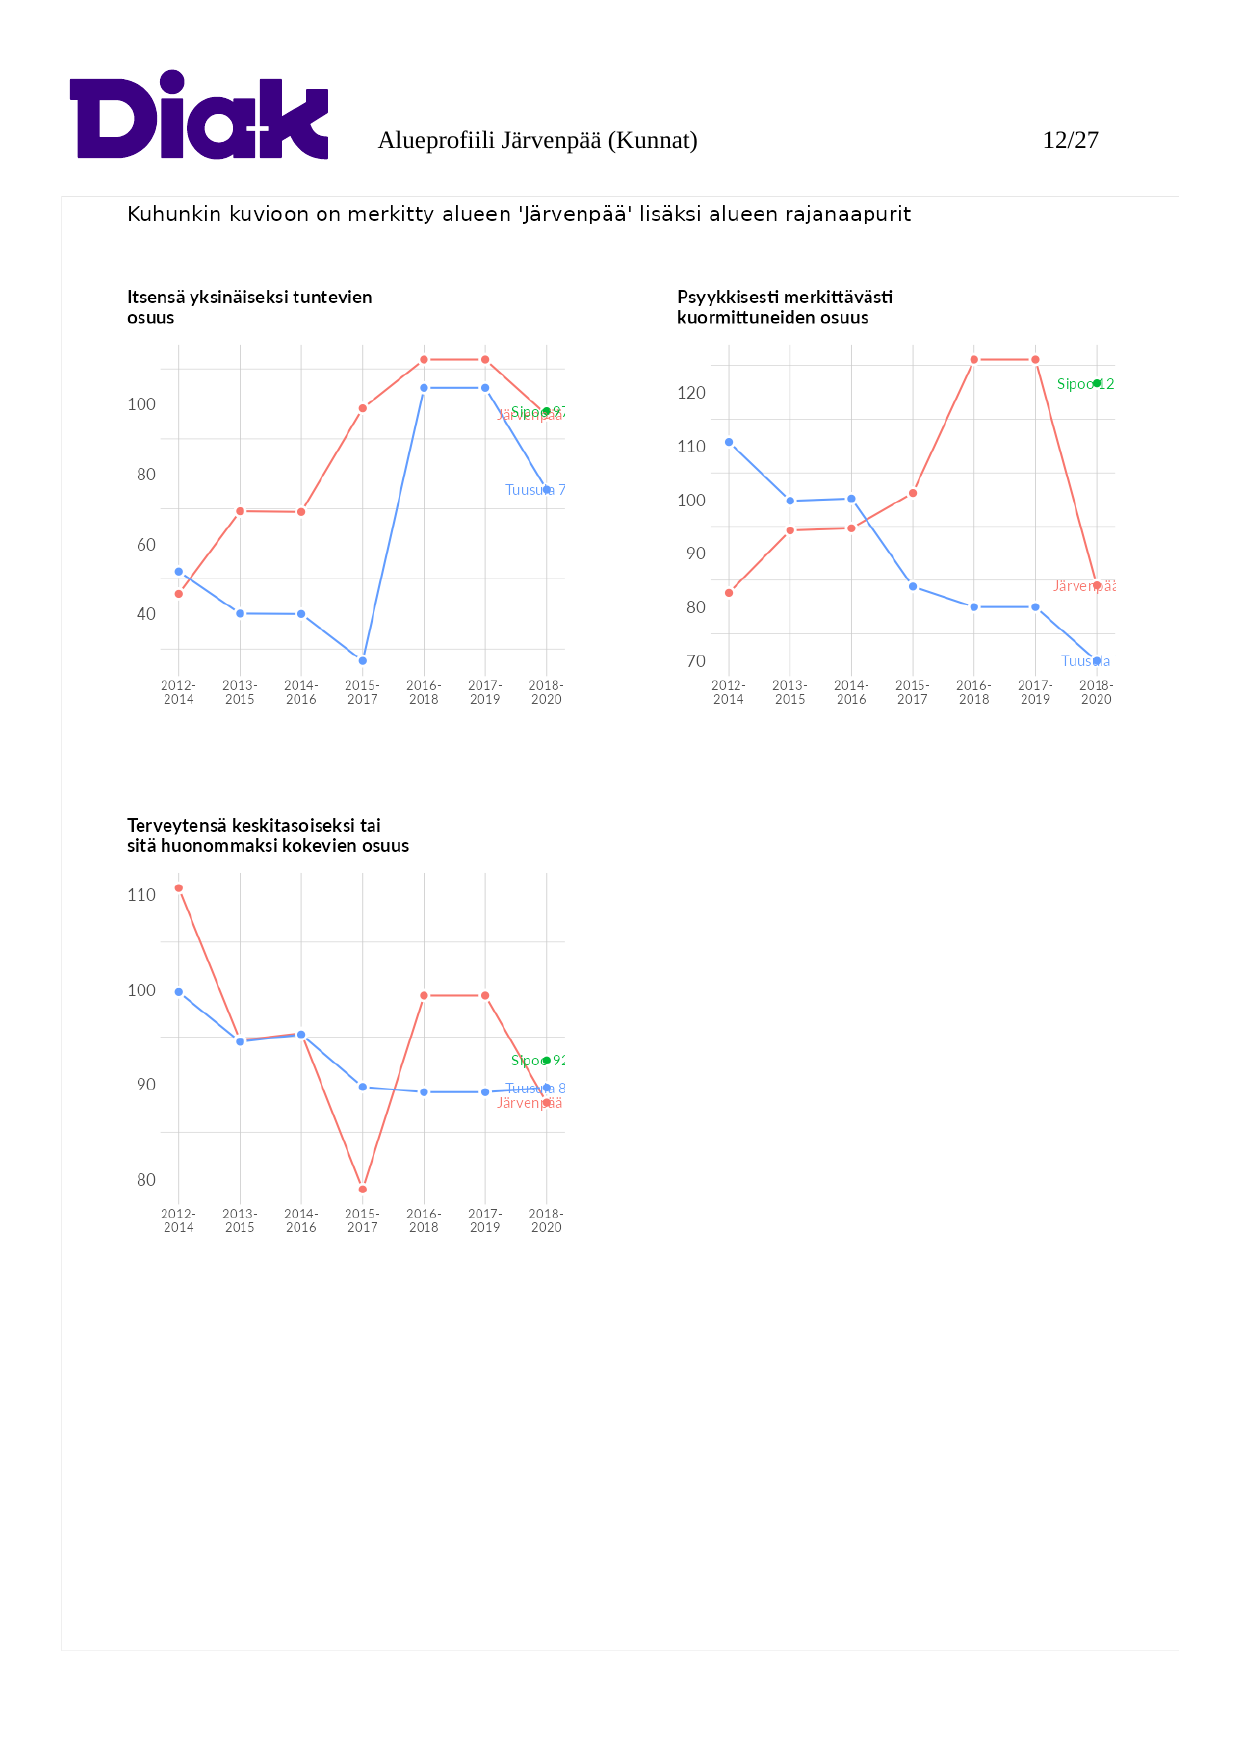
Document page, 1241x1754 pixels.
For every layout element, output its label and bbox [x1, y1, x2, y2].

picture [61, 196, 1179, 1651]
